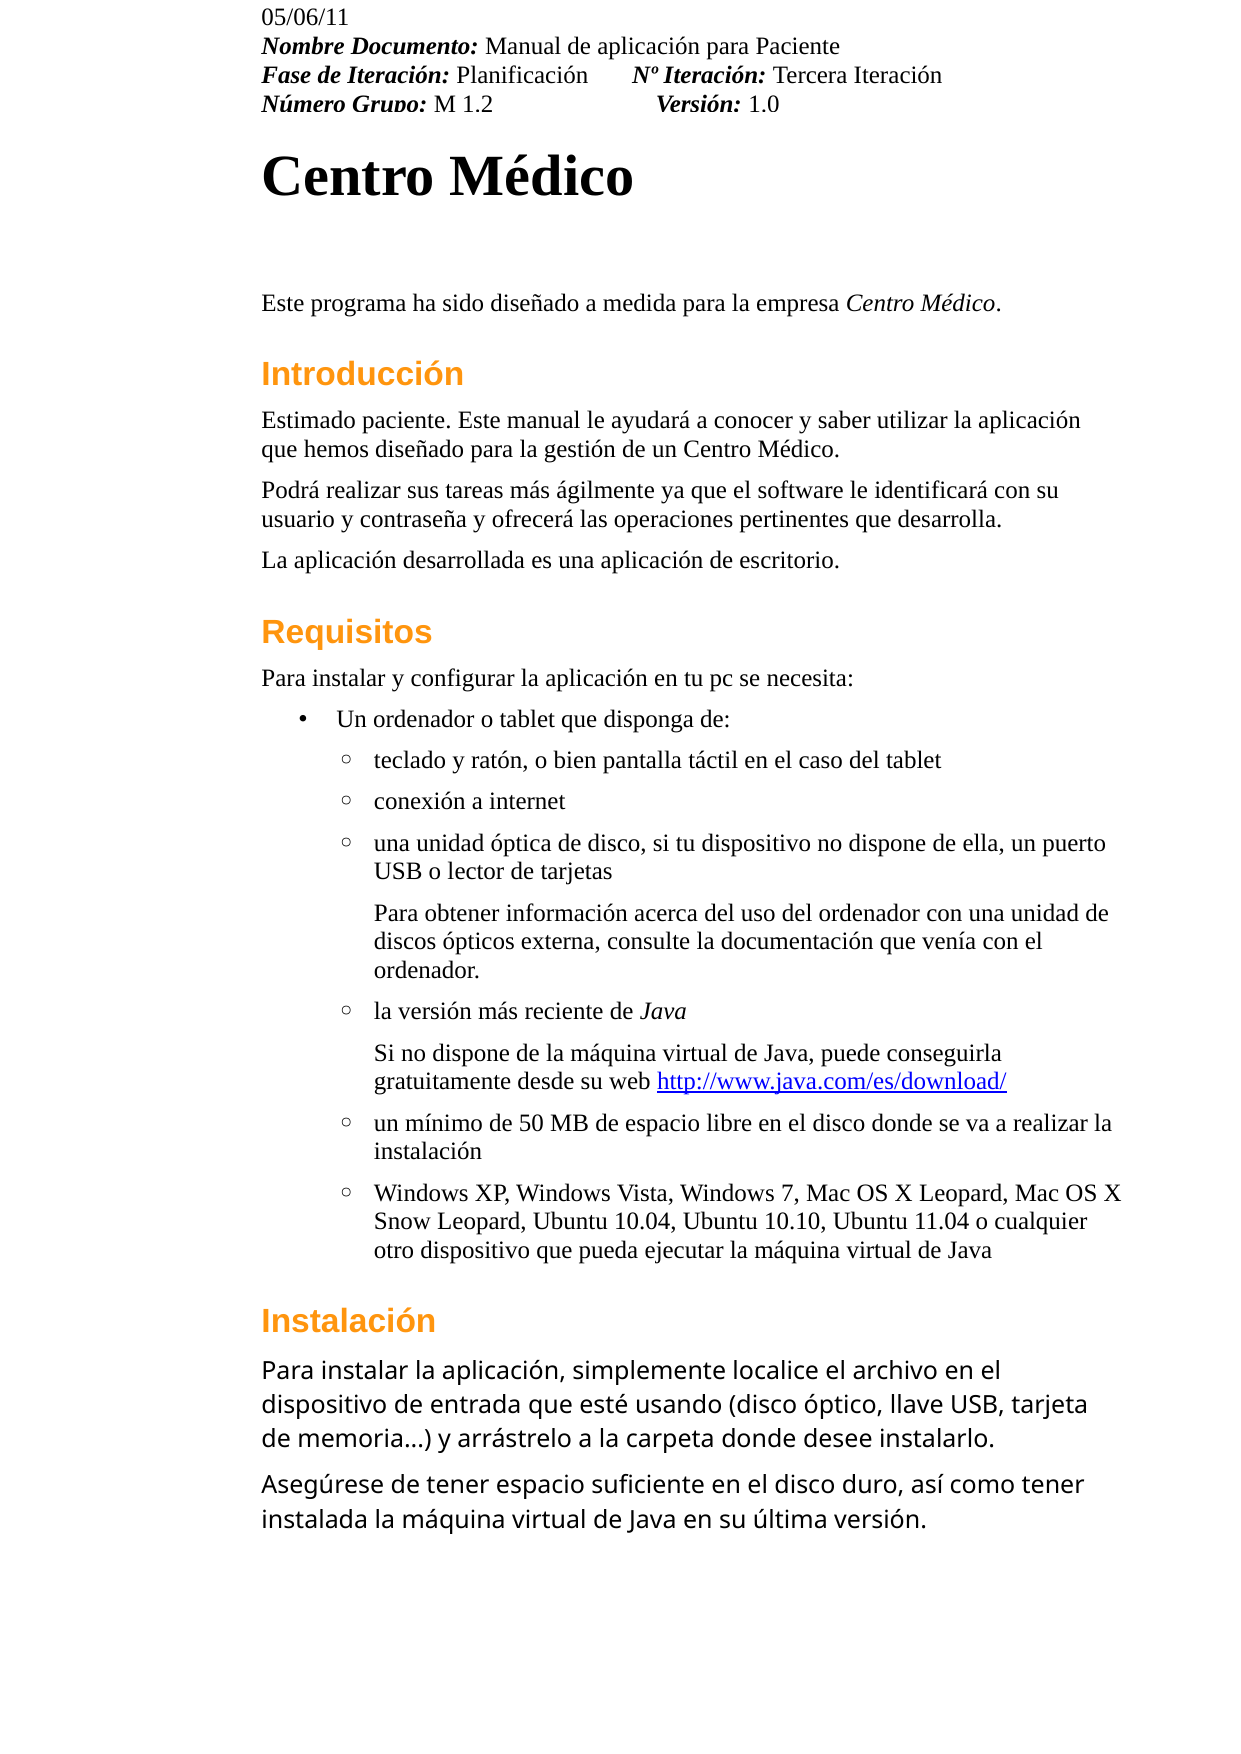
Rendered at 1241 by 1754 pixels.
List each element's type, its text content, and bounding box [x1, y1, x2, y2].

list Un ordenador o tablet que disponga de: [299, 704, 1122, 733]
text Asegúrese de tener espacio suficiente en el disco duro, así como tener instalada la máquina virtual de Java en su última versión. [261, 1467, 1122, 1536]
list Si no dispone de la máquina virtual de Java, puede conseguirla gratuitamente desde su web http://www.java.com/es/download/ [336, 1038, 1122, 1095]
list la versión más reciente de Java [336, 996, 1122, 1025]
text La aplicación desarrollada es una aplicación de escritorio. [261, 545, 1122, 574]
list un mínimo de 50 MB de espacio libre en el disco donde se va a realizar la instalación [336, 1108, 1122, 1165]
text Para instalar la aplicación, simplemente localice el archivo en el dispositivo de entrada que esté usando (disco óptico, llave USB, tarjeta de memoria...) y arrástrelo a la carpeta donde desee instalarlo. [261, 1352, 1122, 1455]
list Windows XP, Windows Vista, Windows 7, Mac OS X Leopard, Mac OS X Snow Leopard, Ubuntu 10.04, Ubuntu 10.10, Ubuntu 11.04 o cualquier otro dispositivo que pueda ejecutar la máquina virtual de Java [336, 1178, 1122, 1264]
text Este programa ha sido diseñado a medida para la empresa Centro Médico. [261, 288, 1122, 317]
text Centro Médico [261, 141, 1122, 208]
list Para obtener información acerca del uso del ordenador con una unidad de discos ópticos externa, consulte la documentación que venía con el ordenador. [336, 898, 1122, 984]
subtitle Introducción [261, 354, 1122, 393]
list conexión a internet [336, 786, 1122, 815]
text Estimado paciente. Este manual le ayudará a conocer y saber utilizar la aplicación que hemos diseñado para la gestión de un Centro Médico. [261, 405, 1122, 463]
subtitle Instalación [261, 1301, 1122, 1340]
list teclado y ratón, o bien pantalla táctil en el caso del tablet [336, 745, 1122, 774]
text Podrá realizar sus tareas más ágilmente ya que el software le identificará con su usuario y contraseña y ofrecerá las operaciones pertinentes que desarrolla. [261, 475, 1122, 533]
list una unidad óptica de disco, si tu dispositivo no dispone de ella, un puerto USB o lector de tarjetas [336, 828, 1122, 885]
text Para instalar y configurar la aplicación en tu pc se necesita: [261, 663, 1122, 691]
subtitle Requisitos [261, 611, 1122, 650]
